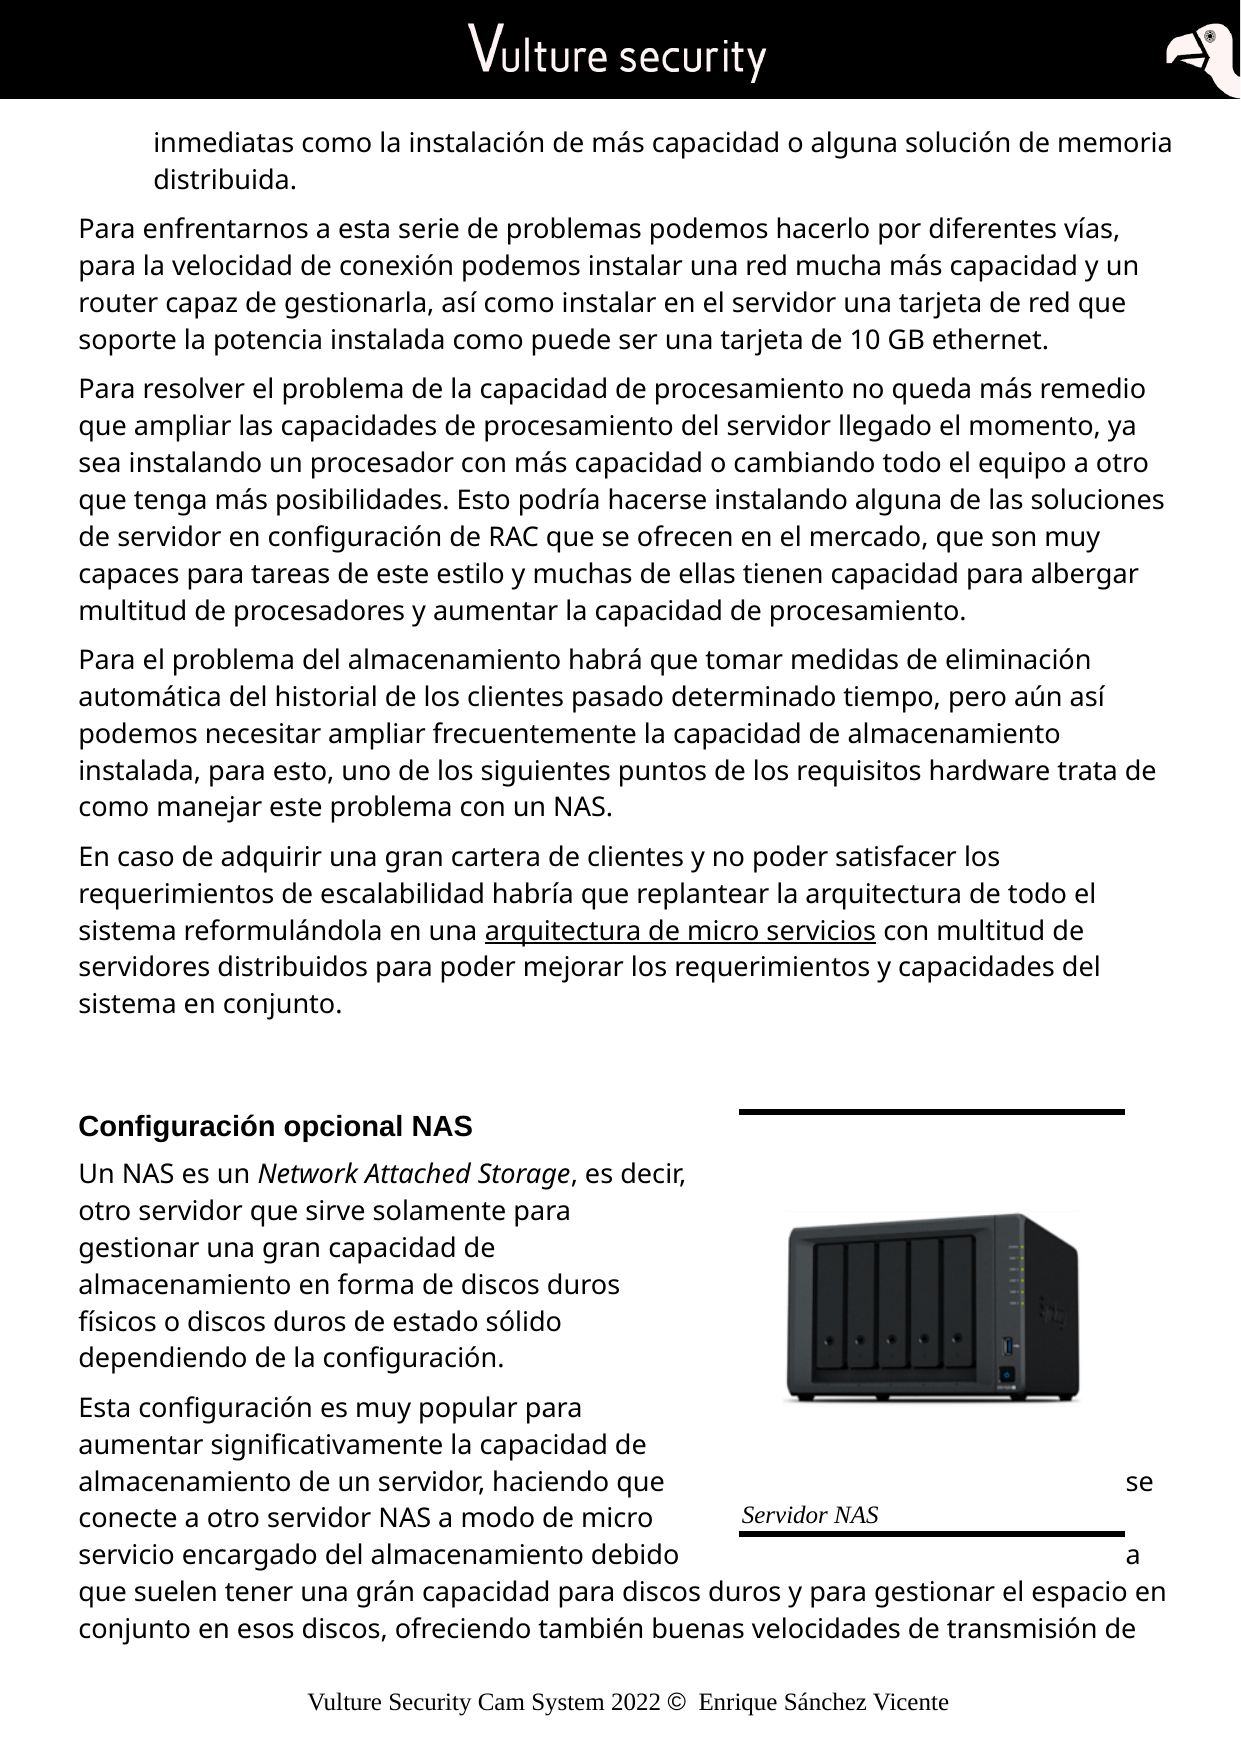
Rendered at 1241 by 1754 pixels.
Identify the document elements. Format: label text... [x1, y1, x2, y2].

text [1126, 1154, 1178, 1376]
text Esta configuración es muy popular para aumentar significativamente la capacidad de almacenamiento de un servidor, haciendo que se conecte a otro servidor NAS a modo de micro servicio encargado del almacenamiento debido a que suelen tener una grán capacidad para discos duros y para gestionar el espacio en conjunto en esos discos, ofreciendo también buenas velocidades de transmisión de [78, 1388, 1178, 1646]
list inmediatas como la instalación de más capacidad o alguna solución de memoria distribuida. [116, 123, 1178, 197]
text Un NAS es un Network Attached Storage, es decir, otro servidor que sirve solamente para gestionar una gran capacidad de almacenamiento en forma de discos duros físicos o discos duros de estado sólido dependiendo de la configuración. [78, 1154, 738, 1376]
picture [738, 1117, 1126, 1500]
text Para resolver el problema de la capacidad de procesamiento no queda más remedio que ampliar las capacidades de procesamiento del servidor llegado el momento, ya sea instalando un procesador con más capacidad o cambiando todo el equipo a otro que tenga más posibilidades. Esto podría hacerse instalando alguna de las soluciones de servidor en configuración de RAC que se ofrecen en el mercado, que son muy capaces para tareas de este estilo y muchas de ellas tienen capacidad para albergar multitud de procesadores y aumentar la capacidad de procesamiento. [78, 370, 1178, 628]
text En caso de adquirir una gran cartera de clientes y no poder satisfacer los requerimientos de escalabilidad habría que replantear la arquitectura de todo el sistema reformulándola en una arquitectura de micro servicios con multitud de servidores distribuidos para poder mejorar los requerimientos y capacidades del sistema en conjunto. [78, 837, 1178, 1022]
subtitle [739, 1500, 1125, 1531]
subtitle Configuración opcional NAS [78, 1108, 1178, 1142]
text Para enfrentarnos a esta serie de problemas podemos hacerlo por diferentes vías, para la velocidad de conexión podemos instalar una red mucha más capacidad y un router capaz de gestionarla, así como instalar en el servidor una tarjeta de red que soporte la potencia instalada como puede ser una tarjeta de 10 GB ethernet. [78, 210, 1178, 357]
picture [0, 0, 1241, 99]
text Servidor NAS [742, 1500, 1122, 1528]
text Para el problema del almacenamiento habrá que tomar medidas de eliminación automática del historial de los clientes pasado determinado tiempo, pero aún así podemos necesitar ampliar frecuentemente la capacidad de almacenamiento instalada, para esto, uno de los siguientes puntos de los requisitos hardware trata de como manejar este problema con un NAS. [78, 640, 1178, 825]
